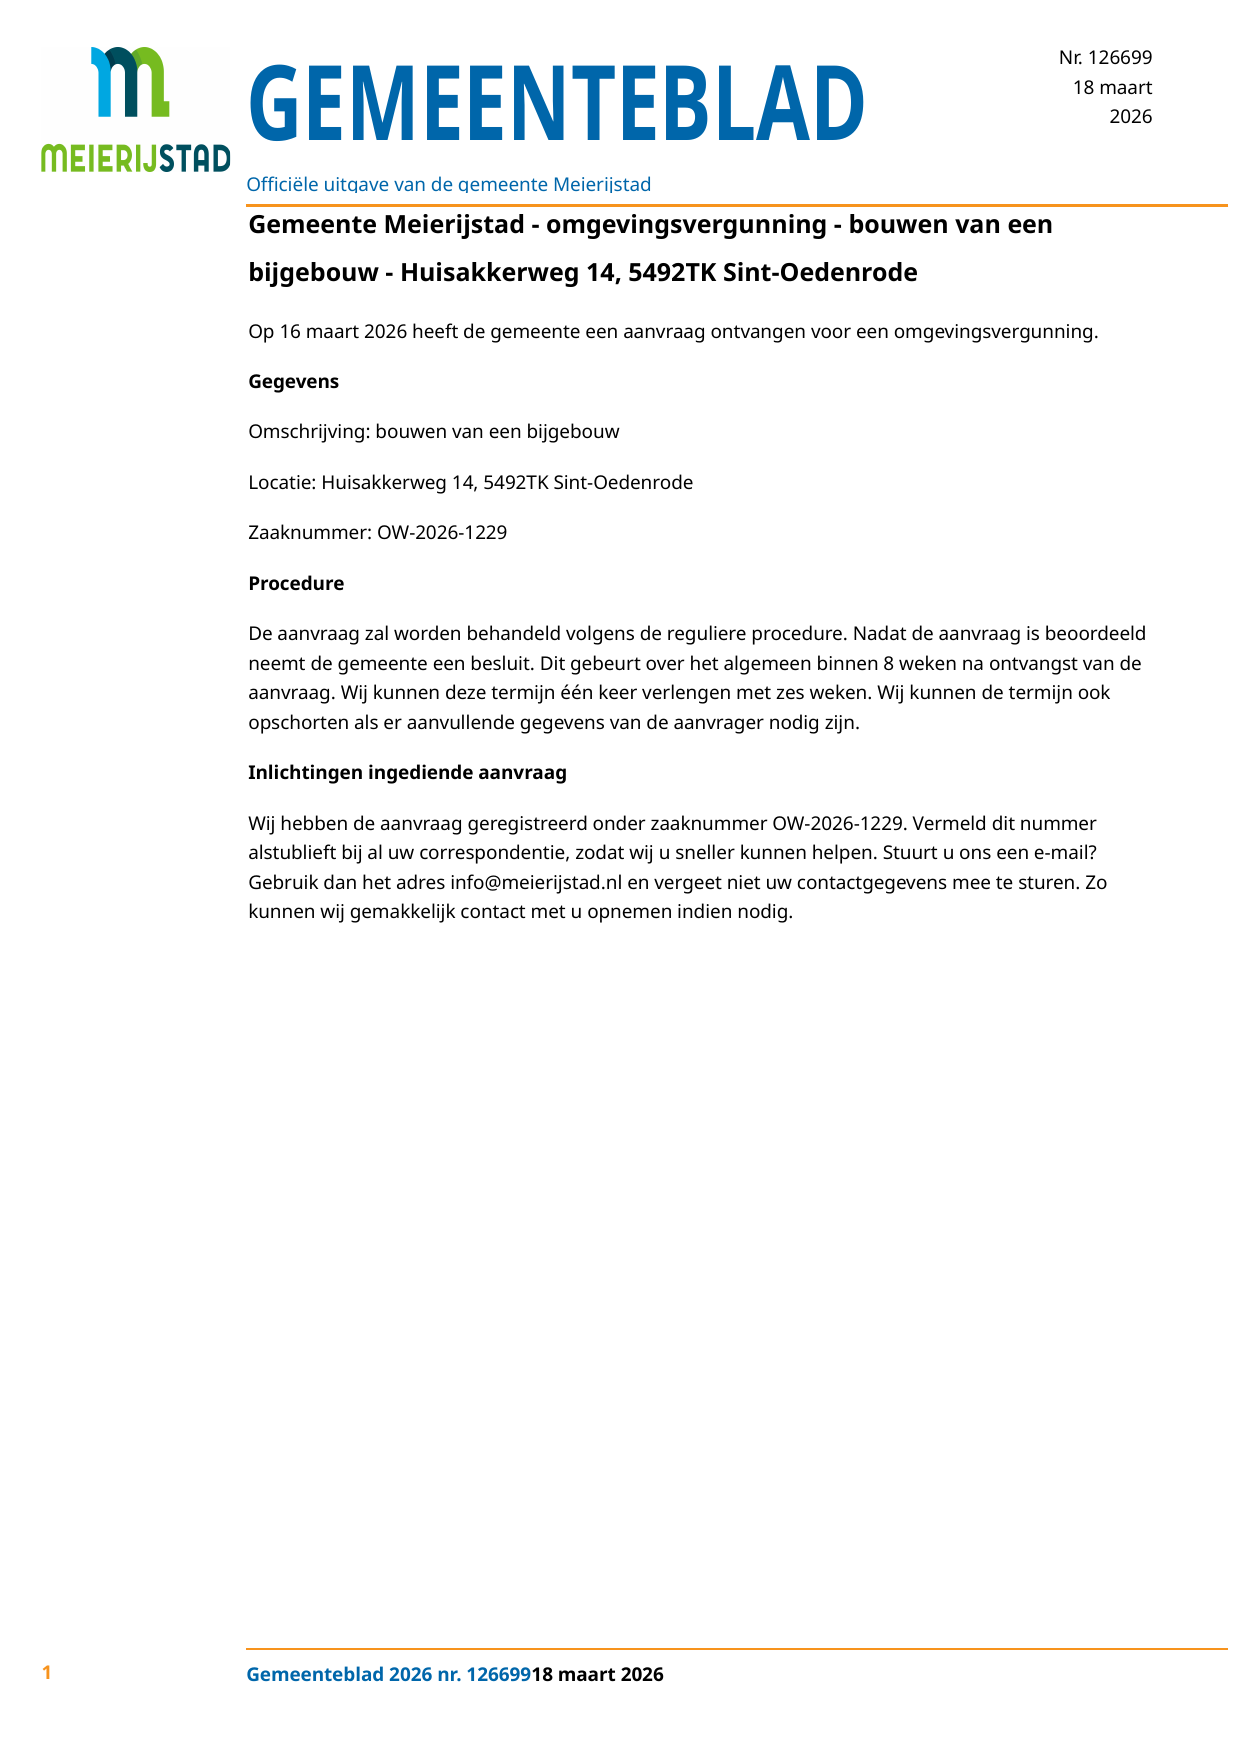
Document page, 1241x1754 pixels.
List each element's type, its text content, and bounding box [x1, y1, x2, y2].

text Locatie: Huisakkerweg 14, 5492TK Sint-Oedenrode [248, 469, 1152, 495]
text Omschrijving: bouwen van een bijgebouw [248, 419, 1152, 444]
text Gemeente Meierijstad - omgevingsvergunning - bouwen van een bijgebouw - Huisakkerweg 14, 5492TK Sint-Oedenrode [248, 207, 1152, 288]
text Op 16 maart 2026 heeft de gemeente een aanvraag ontvangen voor een omgevingsvergunning. [248, 318, 1152, 344]
text Procedure [248, 570, 1152, 596]
text Inlichtingen ingediende aanvraag [248, 759, 1152, 785]
text Zaaknummer: OW-2026-1229 [248, 519, 1152, 545]
text Gegevens [248, 368, 1152, 394]
text De aanvraag zal worden behandeld volgens de reguliere procedure. Nadat de aanvraag is beoordeeld neemt de gemeente een besluit. Dit gebeurt over het algemeen binnen 8 weken na ontvangst van de aanvraag. Wij kunnen deze termijn één keer verlengen met zes weken. Wij kunnen de termijn ook opschorten als er aanvullende gegevens van de aanvrager nodig zijn. [248, 620, 1152, 735]
text Wij hebben de aanvraag geregistreerd onder zaaknummer OW-2026-1229. Vermeld dit nummer alstublieft bij al uw correspondentie, zodat wij u sneller kunnen helpen. Stuurt u ons een e-mail? Gebruik dan het adres info@meierijstad.nl en vergeet niet uw contactgegevens mee te sturen. Zo kunnen wij gemakkelijk contact met u opnemen indien nodig. [248, 810, 1152, 924]
picture [41, 47, 231, 172]
